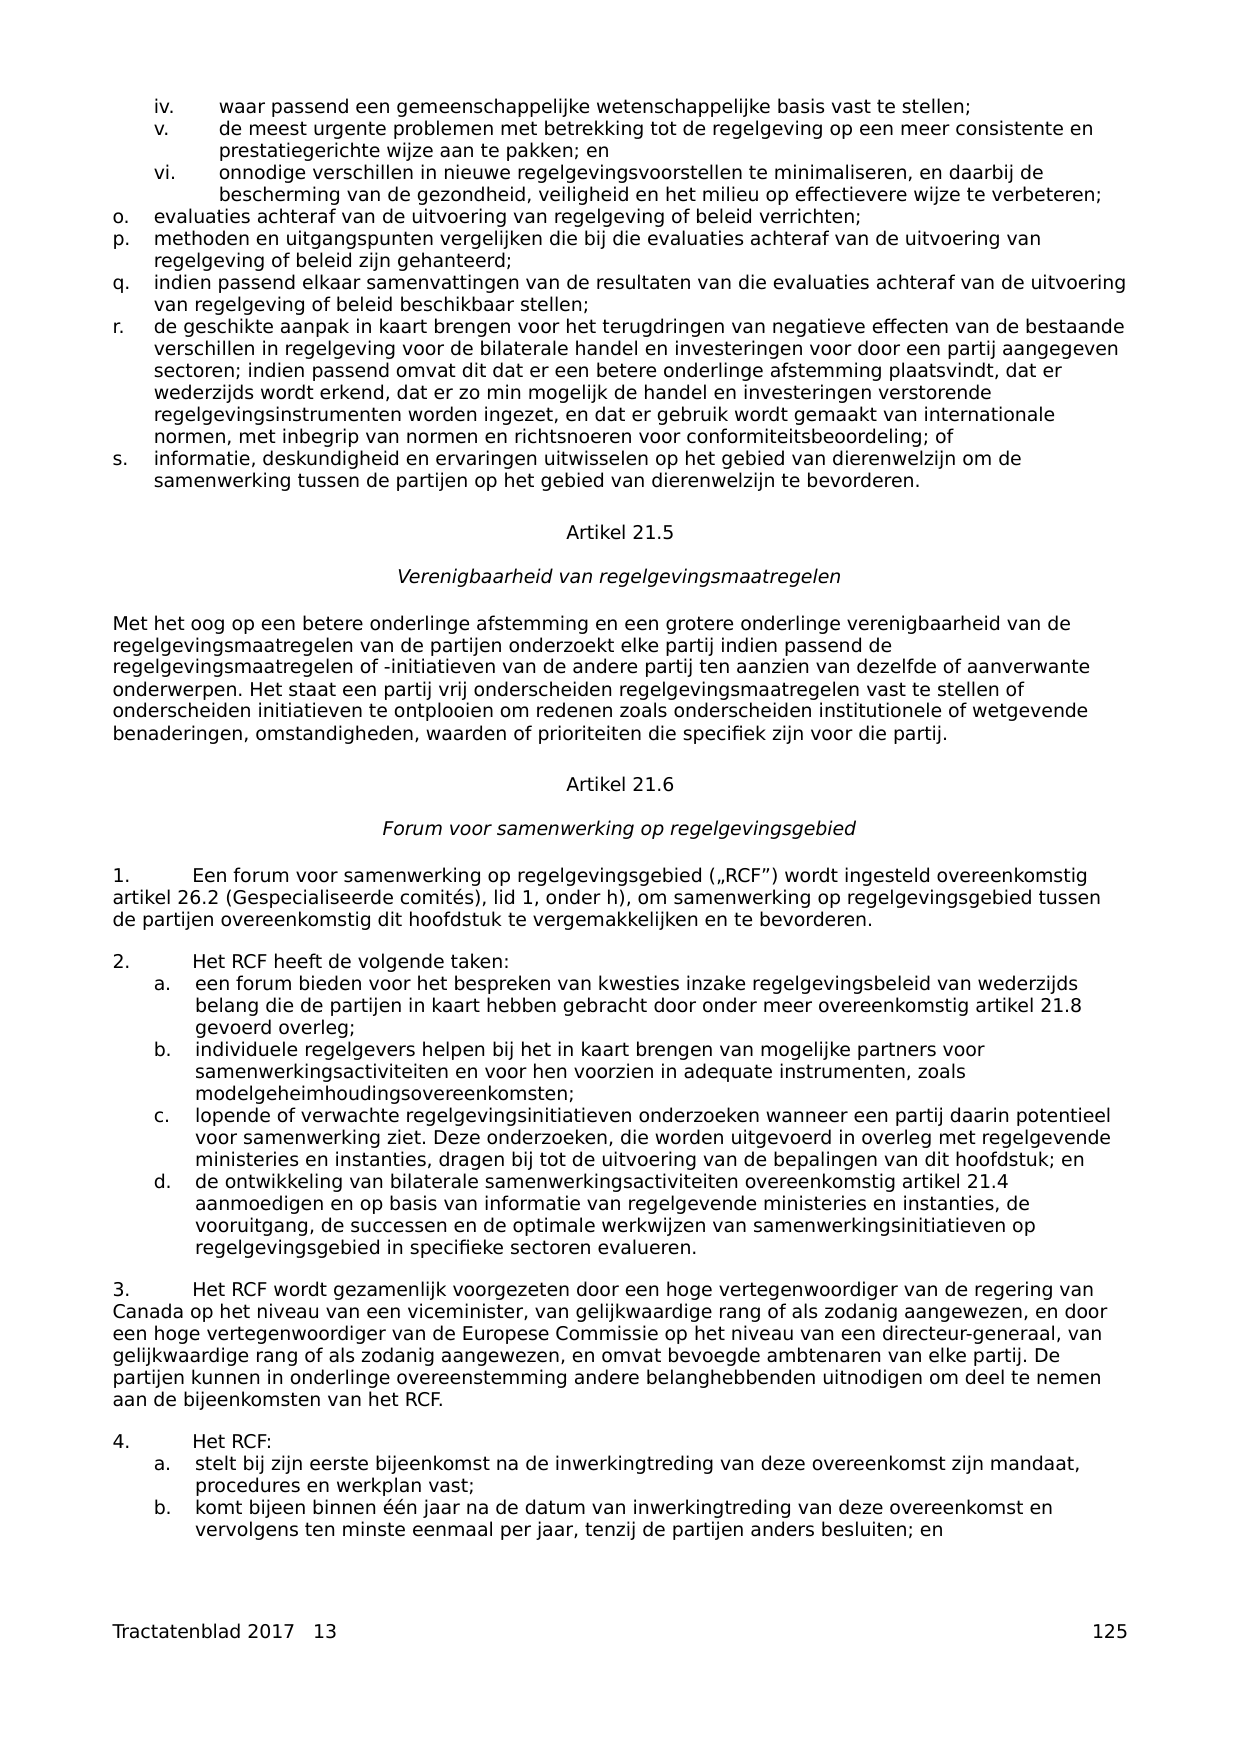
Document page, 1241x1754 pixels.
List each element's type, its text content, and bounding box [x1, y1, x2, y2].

text p. methoden en uitgangspunten vergelijken die bij die evaluaties achteraf van de uitvoering van regelgeving of beleid zijn gehanteerd; [112, 228, 1128, 272]
text v. de meest urgente problemen met betrekking tot de regelgeving op een meer consistente en prestatiegerichte wijze aan te pakken; en [153, 118, 1128, 162]
text o. evaluaties achteraf van de uitvoering van regelgeving of beleid verrichten; [112, 206, 1128, 228]
text 4. Het RCF: [112, 1431, 1128, 1453]
text c. lopende of verwachte regelgevingsinitiatieven onderzoeken wanneer een partij daarin potentieel voor samenwerking ziet. Deze onderzoeken, die worden uitgevoerd in overleg met regelgevende ministeries en instanties, dragen bij tot de uitvoering van de bepalingen van dit hoofdstuk; en [153, 1105, 1128, 1171]
text b. komt bijeen binnen één jaar na de datum van inwerkingtreding van deze overeenkomst en vervolgens ten minste eenmaal per jaar, tenzij de partijen anders besluiten; en [153, 1497, 1128, 1541]
subtitle Artikel 21.6 Forum voor samenwerking op regelgevingsgebied [112, 774, 1128, 840]
text d. de ontwikkeling van bilaterale samenwerkingsactiviteiten overeenkomstig artikel 21.4 aanmoedigen en op basis van informatie van regelgevende ministeries en instanties, de vooruitgang, de successen en de optimale werkwijzen van samenwerkingsinitiatieven op regelgevingsgebied in specifieke sectoren evalueren. [153, 1171, 1128, 1259]
text a. een forum bieden voor het bespreken van kwesties inzake regelgevingsbeleid van wederzijds belang die de partijen in kaart hebben gebracht door onder meer overeenkomstig artikel 21.8 gevoerd overleg; [153, 973, 1128, 1039]
text iv. waar passend een gemeenschappelijke wetenschappelijke basis vast te stellen; [153, 96, 1128, 118]
text q. indien passend elkaar samenvattingen van de resultaten van die evaluaties achteraf van de uitvoering van regelgeving of beleid beschikbaar stellen; [112, 272, 1128, 316]
text Met het oog op een betere onderlinge afstemming en een grotere onderlinge verenigbaarheid van de regelgevingsmaatregelen van de partijen onderzoekt elke partij indien passend de regelgevingsmaatregelen of -initiatieven van de andere partij ten aanzien van dezelfde of aanverwante onderwerpen. Het staat een partij vrij onderscheiden regelgevingsmaatregelen vast te stellen of onderscheiden initiatieven te ontplooien om redenen zoals onderscheiden institutionele of wetgevende benaderingen, omstandigheden, waarden of prioriteiten die specifiek zijn voor die partij. [112, 612, 1128, 744]
text b. individuele regelgevers helpen bij het in kaart brengen van mogelijke partners voor samenwerkingsactiviteiten en voor hen voorzien in adequate instrumenten, zoals modelgeheimhoudingsovereenkomsten; [153, 1039, 1128, 1105]
text s. informatie, deskundigheid en ervaringen uitwisselen op het gebied van dierenwelzijn om de samenwerking tussen de partijen op het gebied van dierenwelzijn te bevorderen. [112, 448, 1128, 492]
subtitle Artikel 21.5 Verenigbaarheid van regelgevingsmaatregelen [112, 522, 1128, 587]
text a. stelt bij zijn eerste bijeenkomst na de inwerkingtreding van deze overeenkomst zijn mandaat, procedures en werkplan vast; [153, 1453, 1128, 1497]
text 2. Het RCF heeft de volgende taken: [112, 951, 1128, 973]
text r. de geschikte aanpak in kaart brengen voor het terugdringen van negatieve effecten van de bestaande verschillen in regelgeving voor de bilaterale handel en investeringen voor door een partij aangegeven sectoren; indien passend omvat dit dat er een betere onderlinge afstemming plaatsvindt, dat er wederzijds wordt erkend, dat er zo min mogelijk de handel en investeringen verstorende regelgevingsinstrumenten worden ingezet, en dat er gebruik wordt gemaakt van internationale normen, met inbegrip van normen en richtsnoeren voor conformiteitsbeoordeling; of [112, 316, 1128, 448]
text 1. Een forum voor samenwerking op regelgevingsgebied („RCF”) wordt ingesteld overeenkomstig artikel 26.2 (Gespecialiseerde comités), lid 1, onder h), om samenwerking op regelgevingsgebied tussen de partijen overeenkomstig dit hoofdstuk te vergemakkelijken en te bevorderen. [112, 865, 1128, 931]
text 3. Het RCF wordt gezamenlijk voorgezeten door een hoge vertegenwoordiger van de regering van Canada op het niveau van een viceminister, van gelijkwaardige rang of als zodanig aangewezen, en door een hoge vertegenwoordiger van de Europese Commissie op het niveau van een directeur-generaal, van gelijkwaardige rang of als zodanig aangewezen, en omvat bevoegde ambtenaren van elke partij. De partijen kunnen in onderlinge overeenstemming andere belanghebbenden uitnodigen om deel te nemen aan de bijeenkomsten van het RCF. [112, 1279, 1128, 1411]
text vi. onnodige verschillen in nieuwe regelgevingsvoorstellen te minimaliseren, en daarbij de bescherming van de gezondheid, veiligheid en het milieu op effectievere wijze te verbeteren; [153, 162, 1128, 206]
